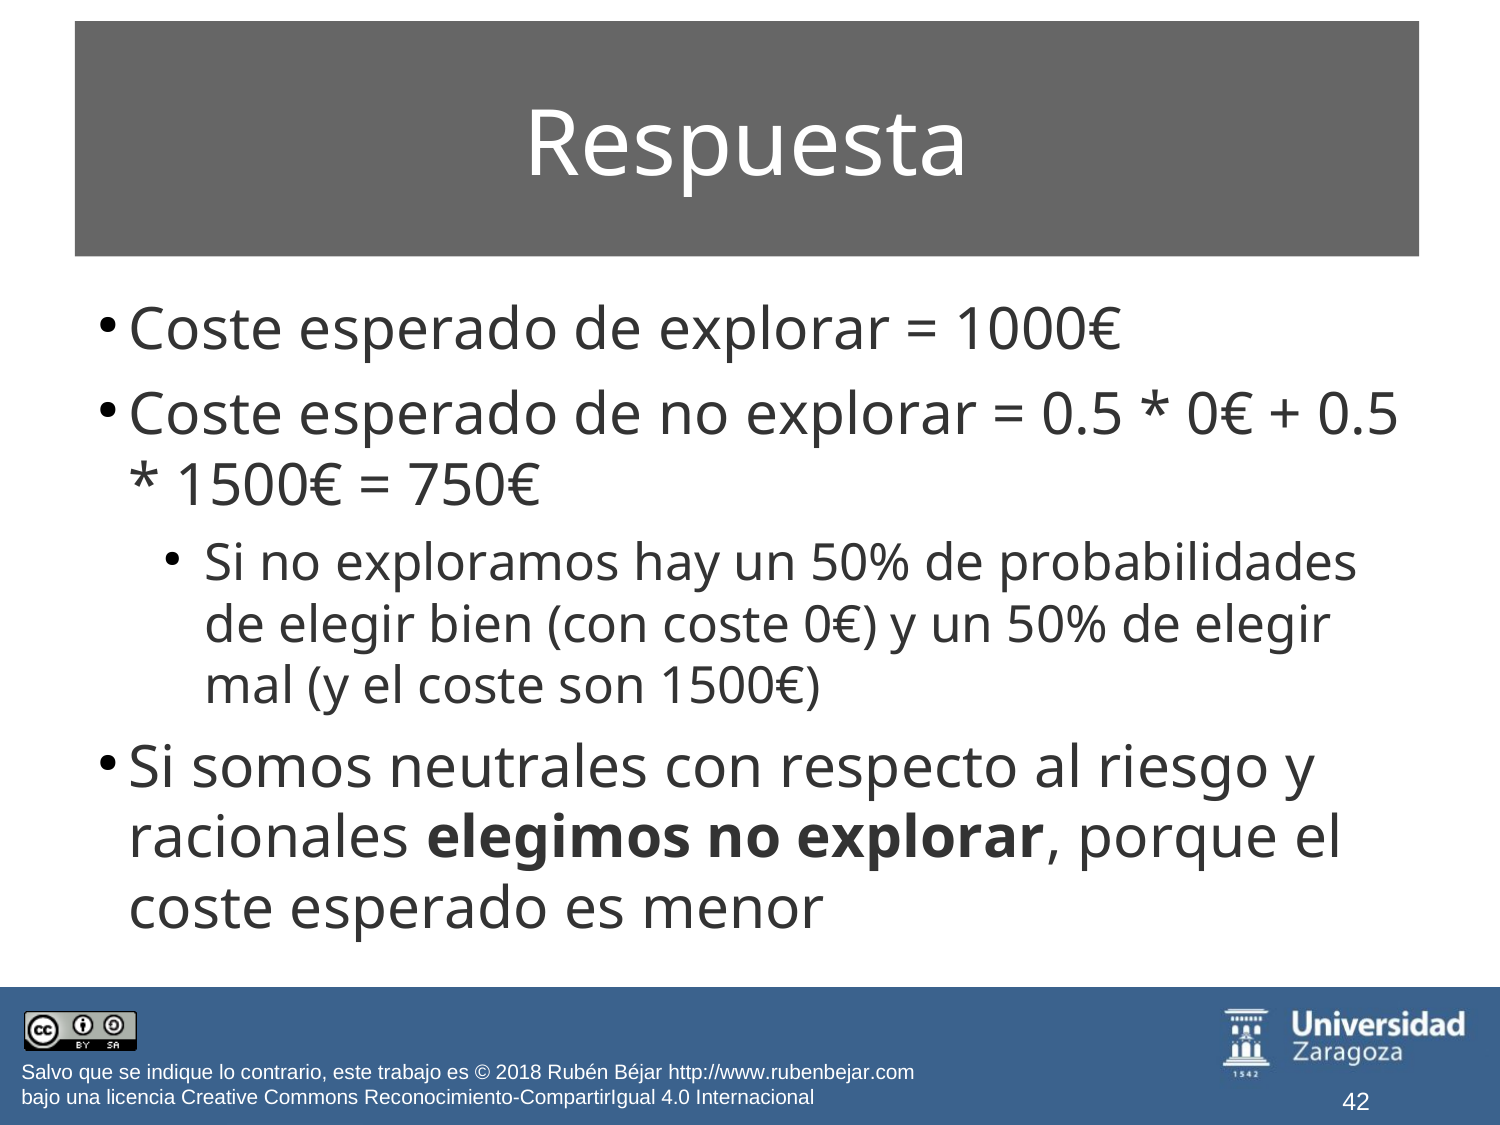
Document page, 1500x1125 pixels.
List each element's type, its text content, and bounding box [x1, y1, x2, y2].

picture [0, 987, 1500, 1125]
title Respuesta [74, 21, 1420, 257]
list Coste esperado de explorar = 1000€ Coste esperado de no explorar = 0.5 * 0€ + 0.5 * 1500€ = 750€ Si no exploramos hay un 50% de probabilidades de elegir bien (con coste 0€) y un 50% de elegir mal (y el coste son 1500€) Si somos neutrales con respecto al riesgo y racionales elegimos no explorar, porque el coste esperado es menor [82, 283, 1418, 957]
